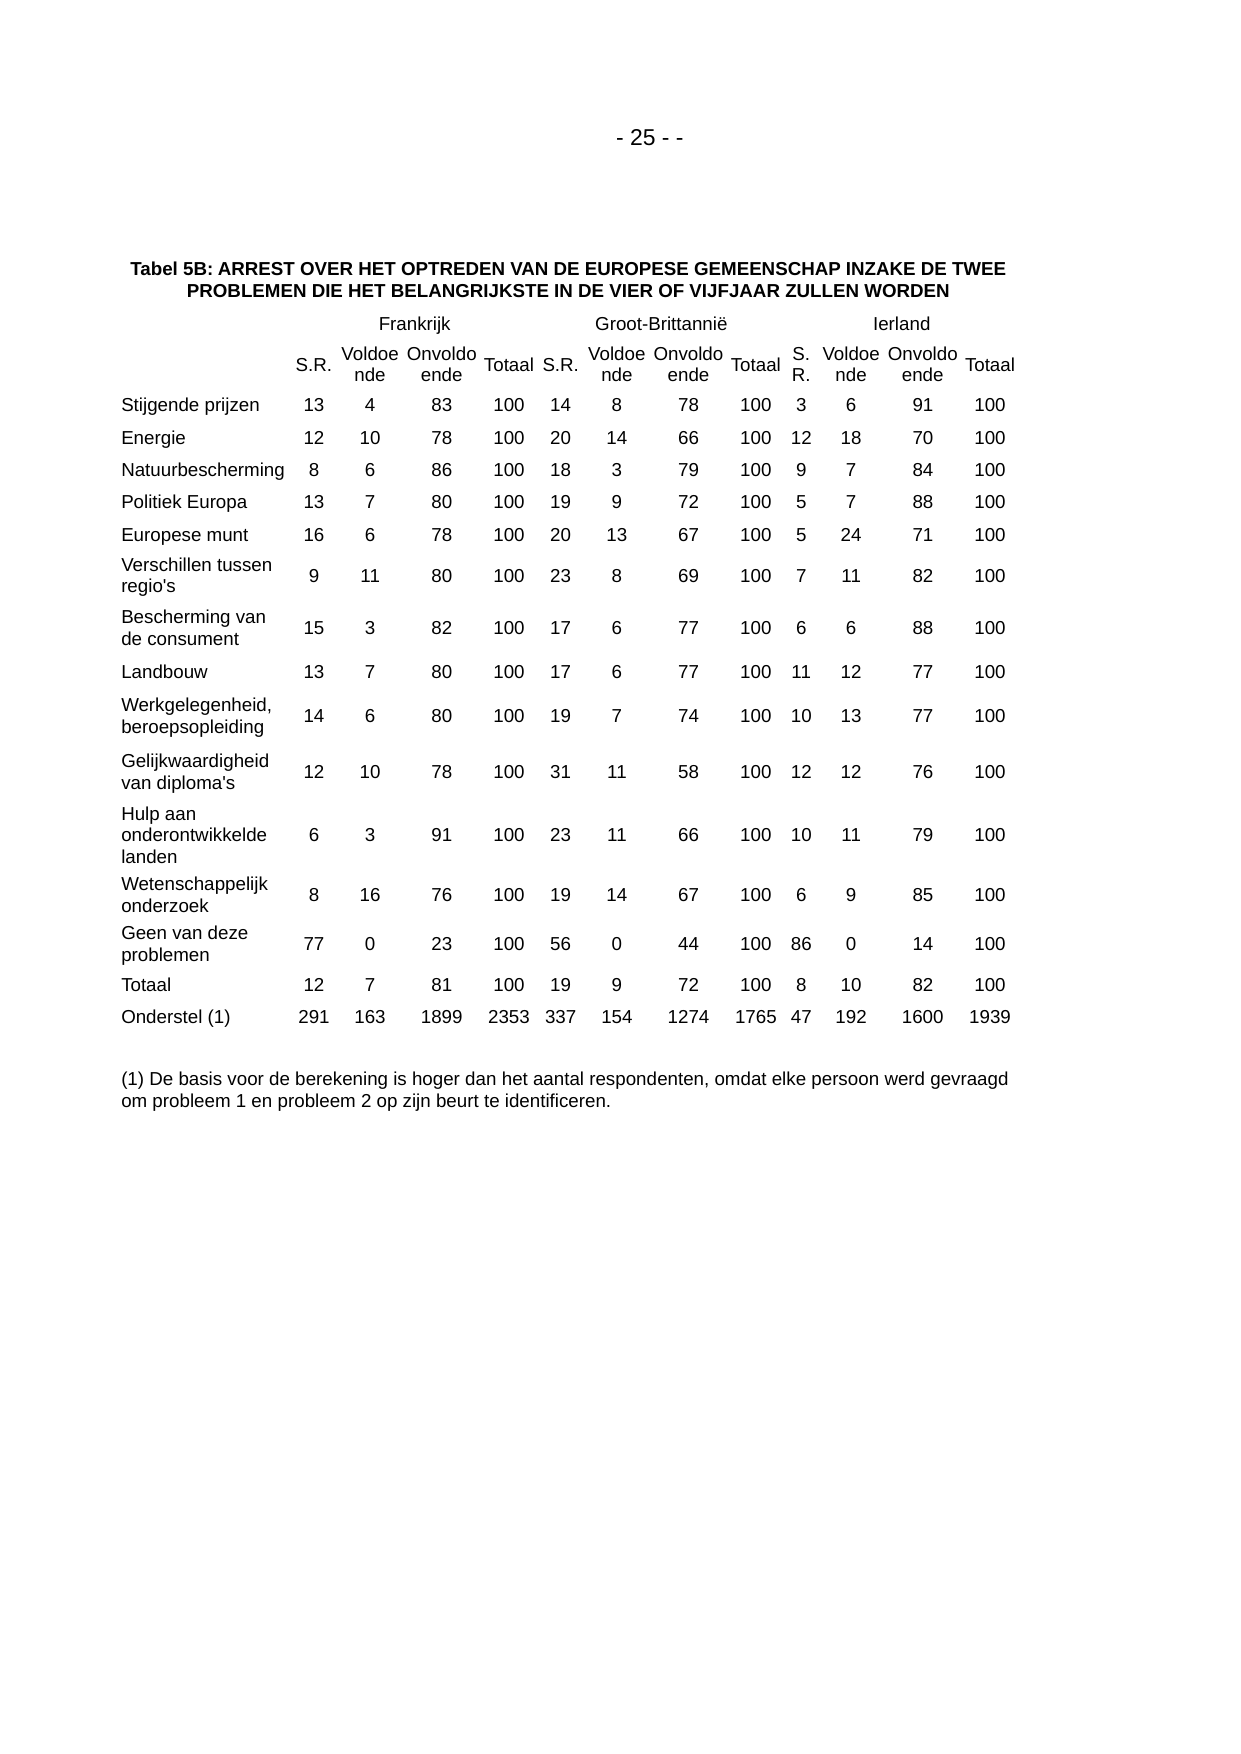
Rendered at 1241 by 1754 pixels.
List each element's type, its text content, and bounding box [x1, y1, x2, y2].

table_cell 8 [583, 389, 650, 421]
table_cell 100 [961, 600, 1019, 656]
table_cell 91 [403, 800, 480, 870]
table_cell [884, 1033, 961, 1065]
table_cell 12 [818, 744, 884, 799]
table_cell 8 [583, 551, 650, 600]
table_cell 86 [785, 919, 817, 968]
table_cell 100 [961, 744, 1019, 799]
table_cell 14 [884, 919, 961, 968]
table_cell 100 [727, 800, 784, 870]
table_cell Totaal [727, 340, 784, 389]
table_cell 16 [291, 518, 336, 551]
table_cell 2353 [480, 1000, 538, 1033]
table_cell 66 [650, 421, 727, 453]
table_cell 291 [291, 1000, 336, 1033]
table_cell 85 [884, 870, 961, 919]
table_cell 71 [884, 518, 961, 551]
table_cell 12 [818, 656, 884, 688]
table_cell 100 [480, 389, 538, 421]
table_cell Werkgelegenheid, beroepsopleiding [118, 688, 291, 744]
table_cell Onvoldoende [884, 340, 961, 389]
table_cell 77 [291, 919, 336, 968]
table_cell 6 [583, 656, 650, 688]
table_cell 79 [650, 454, 727, 486]
table_cell [538, 1033, 583, 1065]
table_cell 14 [583, 870, 650, 919]
table_cell 10 [785, 688, 817, 744]
table_cell 5 [785, 518, 817, 551]
table_cell 100 [480, 486, 538, 518]
table_cell 47 [785, 1000, 817, 1033]
table_cell 18 [538, 454, 583, 486]
table_header Tabel 5B: ARREST OVER HET OPTREDEN VAN DE EUROPESE GEMEENSCHAP INZAKE DE TWEE PROBLEMEN DIE HET BELANGRIJKSTE IN DE VIER OF VIJFJAAR ZULLEN WORDEN [118, 252, 1019, 307]
table_cell 82 [884, 968, 961, 1000]
table_cell 11 [583, 744, 650, 799]
table_cell 100 [480, 656, 538, 688]
table_cell 100 [480, 744, 538, 799]
table_cell 100 [961, 800, 1019, 870]
table_cell 1939 [961, 1000, 1019, 1033]
table_cell 1274 [650, 1000, 727, 1033]
table_cell 1765 [727, 1000, 784, 1033]
table_cell Hulp aan onderontwikkelde landen [118, 800, 291, 870]
table_cell 77 [650, 656, 727, 688]
table_cell 77 [884, 688, 961, 744]
table_cell [650, 1033, 727, 1065]
table_cell 78 [403, 744, 480, 799]
table_cell 77 [884, 656, 961, 688]
table_cell 7 [818, 486, 884, 518]
table_cell 76 [884, 744, 961, 799]
table_cell 10 [785, 800, 817, 870]
table_cell 1899 [403, 1000, 480, 1033]
table_cell 24 [818, 518, 884, 551]
table_cell 7 [818, 454, 884, 486]
table_cell 11 [818, 551, 884, 600]
table_cell 11 [583, 800, 650, 870]
table_cell 12 [785, 421, 817, 453]
table_cell 84 [884, 454, 961, 486]
table_cell 6 [818, 389, 884, 421]
table_cell 72 [650, 486, 727, 518]
table_cell 9 [785, 454, 817, 486]
table_cell 14 [291, 688, 336, 744]
table_cell 192 [818, 1000, 884, 1033]
table_cell 7 [583, 688, 650, 744]
table_cell 6 [785, 870, 817, 919]
table_cell 70 [884, 421, 961, 453]
table_cell 100 [480, 421, 538, 453]
table_cell 6 [291, 800, 336, 870]
table_cell 67 [650, 870, 727, 919]
table_cell 100 [727, 518, 784, 551]
table_cell 58 [650, 744, 727, 799]
table_cell 100 [727, 656, 784, 688]
table_cell 17 [538, 656, 583, 688]
table_cell Natuurbescherming [118, 454, 291, 486]
table_cell 9 [583, 486, 650, 518]
table_cell Bescherming van de consument [118, 600, 291, 656]
table_cell 23 [403, 919, 480, 968]
table_cell 81 [403, 968, 480, 1000]
table_cell 1600 [884, 1000, 961, 1033]
table_cell 100 [727, 744, 784, 799]
table_cell 8 [291, 870, 336, 919]
table_cell 100 [961, 919, 1019, 968]
table_cell Groot-Brittannië [538, 308, 784, 340]
table_cell 100 [961, 486, 1019, 518]
table_cell 20 [538, 421, 583, 453]
table_cell 6 [336, 688, 403, 744]
table_cell 100 [961, 421, 1019, 453]
table_cell 100 [480, 454, 538, 486]
table_cell 100 [480, 870, 538, 919]
table_cell 13 [291, 656, 336, 688]
table_cell 11 [336, 551, 403, 600]
table_cell 0 [583, 919, 650, 968]
table_cell 9 [291, 551, 336, 600]
table_cell 23 [538, 551, 583, 600]
table_cell 17 [538, 600, 583, 656]
table_cell 31 [538, 744, 583, 799]
table_cell [727, 1033, 784, 1065]
table_cell [336, 1033, 403, 1065]
table_cell 77 [650, 600, 727, 656]
table_cell 18 [818, 421, 884, 453]
table_cell Voldoende [336, 340, 403, 389]
table_cell Geen van deze problemen [118, 919, 291, 968]
table_cell 8 [291, 454, 336, 486]
table_cell 19 [538, 968, 583, 1000]
table_cell Totaal [961, 340, 1019, 389]
table_cell 78 [403, 518, 480, 551]
table_cell 78 [403, 421, 480, 453]
table_cell [291, 1033, 336, 1065]
table_cell 11 [785, 656, 817, 688]
table_cell [480, 1033, 538, 1065]
table_cell 12 [291, 968, 336, 1000]
table_cell Energie [118, 421, 291, 453]
table_cell 67 [650, 518, 727, 551]
table_cell 7 [336, 656, 403, 688]
table_cell 79 [884, 800, 961, 870]
table_cell 13 [291, 486, 336, 518]
table_cell 56 [538, 919, 583, 968]
table_cell 0 [336, 919, 403, 968]
table_cell 7 [336, 486, 403, 518]
table_cell S.R. [538, 340, 583, 389]
table_cell 100 [961, 688, 1019, 744]
table_cell [118, 308, 291, 340]
table_cell 14 [583, 421, 650, 453]
table_cell 6 [336, 518, 403, 551]
table_cell Politiek Europa [118, 486, 291, 518]
table_cell 7 [785, 551, 817, 600]
table_cell 66 [650, 800, 727, 870]
table_cell 6 [818, 600, 884, 656]
table_cell 11 [818, 800, 884, 870]
table_cell 100 [961, 551, 1019, 600]
table_cell 83 [403, 389, 480, 421]
table_cell 100 [480, 518, 538, 551]
table_cell Voldoende [583, 340, 650, 389]
table_cell 100 [480, 968, 538, 1000]
table_cell 100 [961, 518, 1019, 551]
table_cell 19 [538, 870, 583, 919]
table_cell 82 [403, 600, 480, 656]
table_cell Stijgende prijzen [118, 389, 291, 421]
table_cell 3 [583, 454, 650, 486]
table_cell 100 [480, 600, 538, 656]
table_cell 13 [291, 389, 336, 421]
table_cell S.R. [785, 340, 817, 389]
table_cell Totaal [118, 968, 291, 1000]
table_cell 100 [727, 454, 784, 486]
table_cell 88 [884, 600, 961, 656]
table_cell 100 [727, 389, 784, 421]
table_cell 23 [538, 800, 583, 870]
table_cell Onvoldoende [403, 340, 480, 389]
table_cell 100 [480, 688, 538, 744]
table_cell [818, 1033, 884, 1065]
table_cell 13 [583, 518, 650, 551]
table_cell 6 [336, 454, 403, 486]
table_cell 100 [727, 870, 784, 919]
table_cell 8 [785, 968, 817, 1000]
table_cell 10 [336, 421, 403, 453]
table_cell Onderstel (1) [118, 1000, 291, 1033]
table_cell 100 [727, 919, 784, 968]
table_cell 100 [727, 421, 784, 453]
table_cell 72 [650, 968, 727, 1000]
table_cell 100 [961, 454, 1019, 486]
table_cell 78 [650, 389, 727, 421]
table_cell 74 [650, 688, 727, 744]
table_cell 16 [336, 870, 403, 919]
table_cell 5 [785, 486, 817, 518]
table_cell 80 [403, 688, 480, 744]
table_cell 100 [480, 551, 538, 600]
table_cell 3 [336, 800, 403, 870]
table_cell 6 [785, 600, 817, 656]
table_cell Landbouw [118, 656, 291, 688]
table_cell 100 [961, 656, 1019, 688]
table_cell 13 [818, 688, 884, 744]
table_cell Totaal [480, 340, 538, 389]
table_cell 7 [336, 968, 403, 1000]
table_cell (1) De basis voor de berekening is hoger dan het aantal respondenten, omdat elke persoon werd gevraagd om probleem 1 en probleem 2 op zijn beurt te identificeren. [118, 1065, 1019, 1114]
table_cell 14 [538, 389, 583, 421]
table_cell 100 [961, 968, 1019, 1000]
table_cell 9 [818, 870, 884, 919]
table_cell 9 [583, 968, 650, 1000]
table_cell Gelijkwaardigheid van diploma's [118, 744, 291, 799]
table_cell Wetenschappelijk onderzoek [118, 870, 291, 919]
table_cell Voldoende [818, 340, 884, 389]
table_cell 3 [785, 389, 817, 421]
table_cell Europese munt [118, 518, 291, 551]
table_cell 100 [727, 600, 784, 656]
table_cell Frankrijk [291, 308, 538, 340]
table_cell 69 [650, 551, 727, 600]
table_cell 91 [884, 389, 961, 421]
table_cell Ierland [785, 308, 1019, 340]
table_cell 44 [650, 919, 727, 968]
table_cell 80 [403, 656, 480, 688]
table_cell [403, 1033, 480, 1065]
table_cell 0 [818, 919, 884, 968]
table_cell [785, 1033, 817, 1065]
table_cell 15 [291, 600, 336, 656]
table_cell 12 [785, 744, 817, 799]
table_cell 12 [291, 744, 336, 799]
table_cell 100 [727, 551, 784, 600]
table_cell 12 [291, 421, 336, 453]
table_cell 10 [336, 744, 403, 799]
table_cell 100 [961, 389, 1019, 421]
table_cell 154 [583, 1000, 650, 1033]
table_cell 82 [884, 551, 961, 600]
table_cell 100 [961, 870, 1019, 919]
table_cell 76 [403, 870, 480, 919]
table_cell [118, 1033, 291, 1065]
table_cell [583, 1033, 650, 1065]
table_cell 86 [403, 454, 480, 486]
table_cell S.R. [291, 340, 336, 389]
table_cell 100 [727, 968, 784, 1000]
table_cell [118, 340, 291, 389]
table_cell 10 [818, 968, 884, 1000]
table_cell 100 [727, 688, 784, 744]
table_cell 4 [336, 389, 403, 421]
table_cell 100 [480, 919, 538, 968]
table_cell [961, 1033, 1019, 1065]
table_cell 80 [403, 486, 480, 518]
table_cell 19 [538, 486, 583, 518]
table_cell Verschillen tussen regio's [118, 551, 291, 600]
table_cell 100 [480, 800, 538, 870]
table_cell 80 [403, 551, 480, 600]
table_cell 20 [538, 518, 583, 551]
table_cell 3 [336, 600, 403, 656]
table_cell 88 [884, 486, 961, 518]
table_cell 337 [538, 1000, 583, 1033]
table_cell 6 [583, 600, 650, 656]
table_cell Onvoldoende [650, 340, 727, 389]
table_cell 19 [538, 688, 583, 744]
table_cell 163 [336, 1000, 403, 1033]
table_cell 100 [727, 486, 784, 518]
